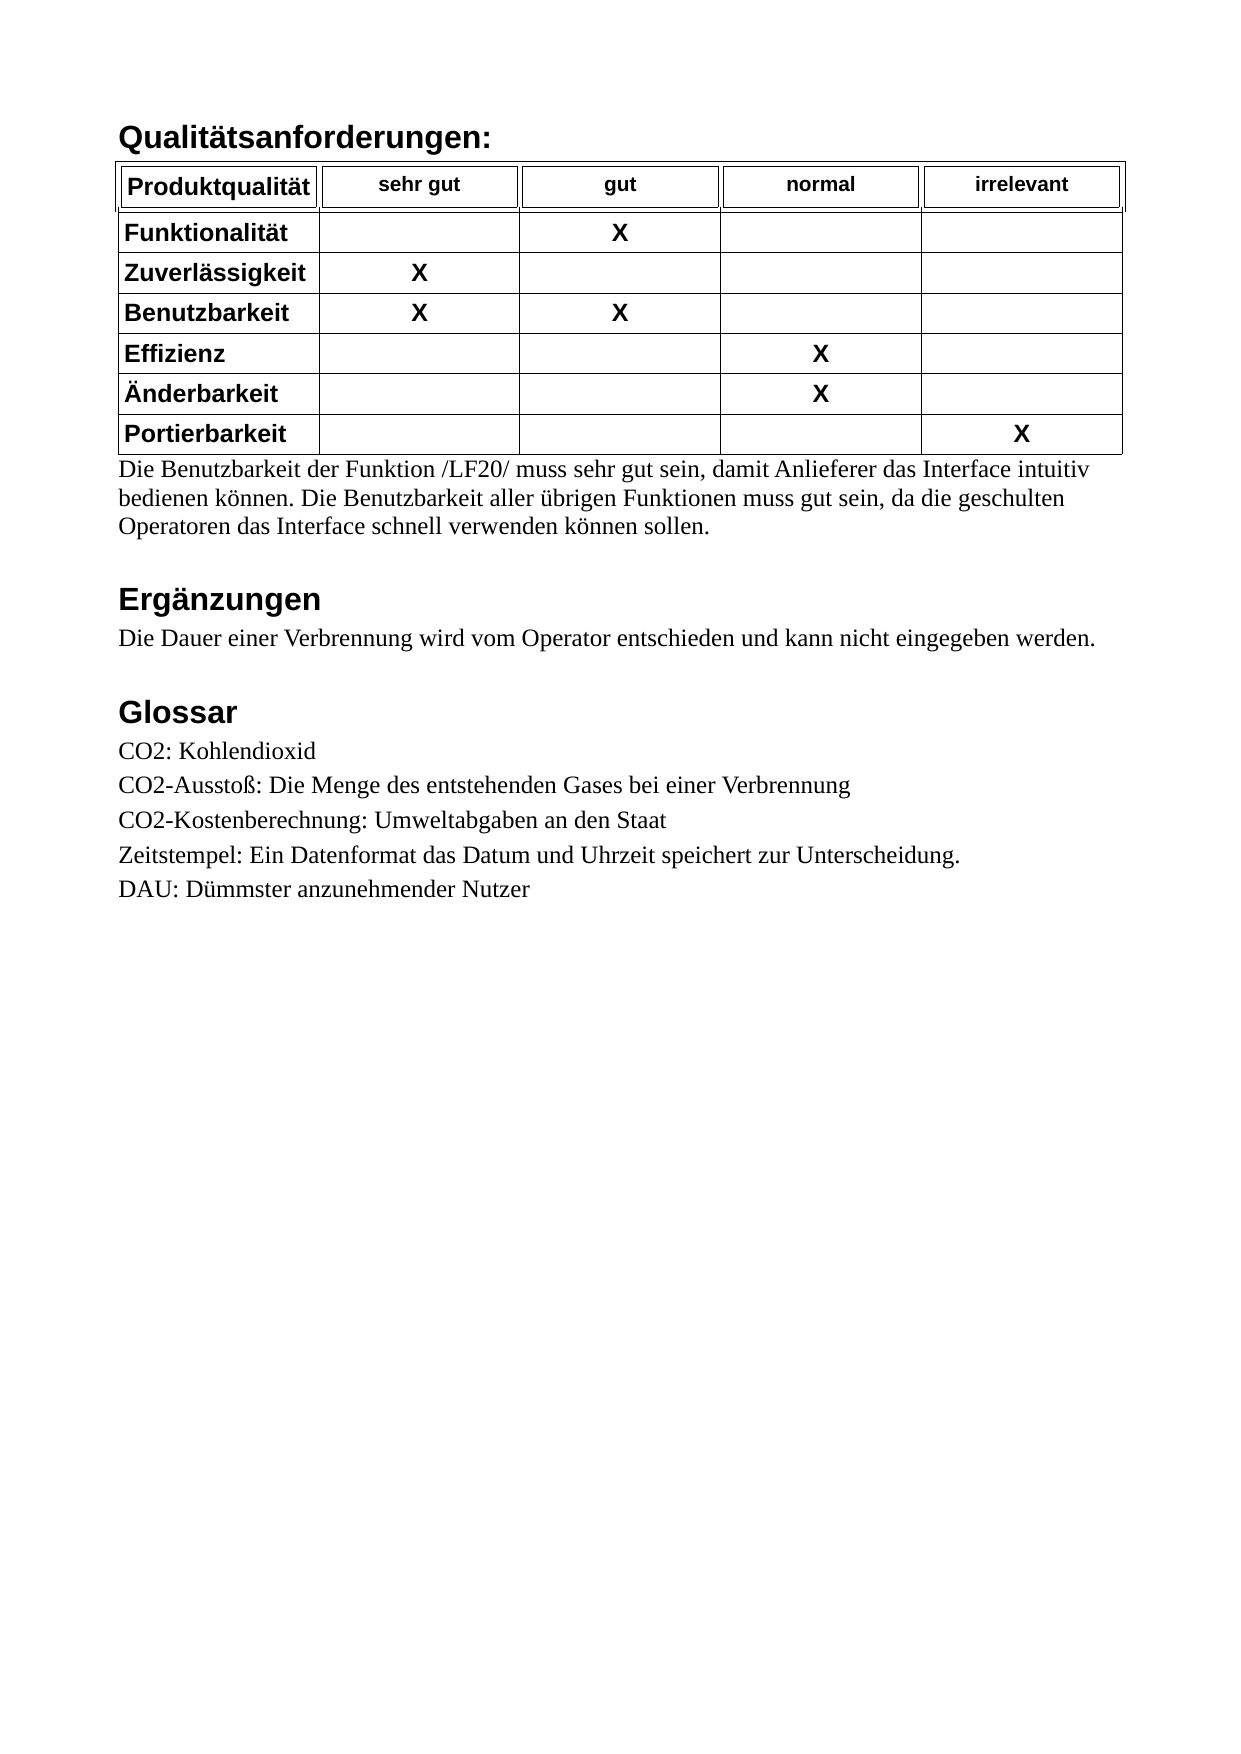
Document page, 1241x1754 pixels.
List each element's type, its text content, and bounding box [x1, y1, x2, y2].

table_cell X [721, 374, 921, 413]
table_cell Effizienz [119, 334, 319, 373]
table_cell [721, 415, 921, 454]
table_cell X [721, 334, 921, 373]
table_header irrelevant [921, 162, 1122, 207]
table_cell Benutzbarkeit [119, 294, 319, 333]
table_cell [320, 415, 519, 454]
table_cell [520, 253, 720, 292]
table_cell X [520, 294, 720, 333]
table_cell [721, 207, 921, 212]
table_cell [320, 334, 519, 373]
table_cell Änderbarkeit [119, 374, 319, 413]
table_cell [721, 213, 921, 252]
table_cell [520, 334, 720, 373]
table_header gut [520, 162, 720, 207]
table_cell [922, 253, 1122, 292]
table_cell [520, 207, 720, 212]
subtitle Glossar [118, 693, 1122, 730]
table_cell [922, 334, 1122, 373]
table_cell [320, 213, 519, 252]
text Zeitstempel: Ein Datenformat das Datum und Uhrzeit speichert zur Unterscheidung. [118, 840, 1122, 868]
table_cell X [520, 213, 720, 252]
table_cell [119, 207, 319, 212]
table_cell [721, 253, 921, 292]
table_cell Portierbarkeit [119, 415, 319, 454]
text CO2-Ausstoß: Die Menge des entstehenden Gases bei einer Verbrennung [118, 770, 1122, 799]
table_cell [520, 415, 720, 454]
text CO2: Kohlendioxid [118, 736, 1122, 764]
subtitle Ergänzungen [118, 581, 1122, 618]
table_cell Funktionalität [119, 213, 319, 252]
subtitle Qualitätsanforderungen: [118, 118, 1122, 155]
table_cell [520, 374, 720, 413]
text Die Benutzbarkeit der Funktion /LF20/ muss sehr gut sein, damit Anlieferer das Interface intuitiv bedienen können. Die Benutzbarkeit aller übrigen Funktionen muss gut sein, da die geschulten Operatoren das Interface schnell verwenden können sollen. [118, 455, 1122, 540]
text DAU: Dümmster anzunehmender Nutzer [118, 874, 1122, 903]
table_cell Zuverlässigkeit [119, 253, 319, 292]
text CO2-Kostenberechnung: Umweltabgaben an den Staat [118, 805, 1122, 834]
table_cell X [922, 415, 1122, 454]
table_cell [922, 213, 1122, 252]
table_cell [320, 207, 519, 212]
table_cell [721, 294, 921, 333]
text Die Dauer einer Verbrennung wird vom Operator entschieden und kann nicht eingegeben werden. [118, 623, 1122, 652]
table_header sehr gut [319, 162, 519, 207]
table_cell X [320, 253, 519, 292]
table_header Produktqualität [118, 162, 319, 207]
table_cell [922, 294, 1122, 333]
table_cell X [320, 294, 519, 333]
table_cell [922, 207, 1122, 212]
table_header normal [720, 162, 921, 207]
table_cell [922, 374, 1122, 413]
table_cell [320, 374, 519, 413]
